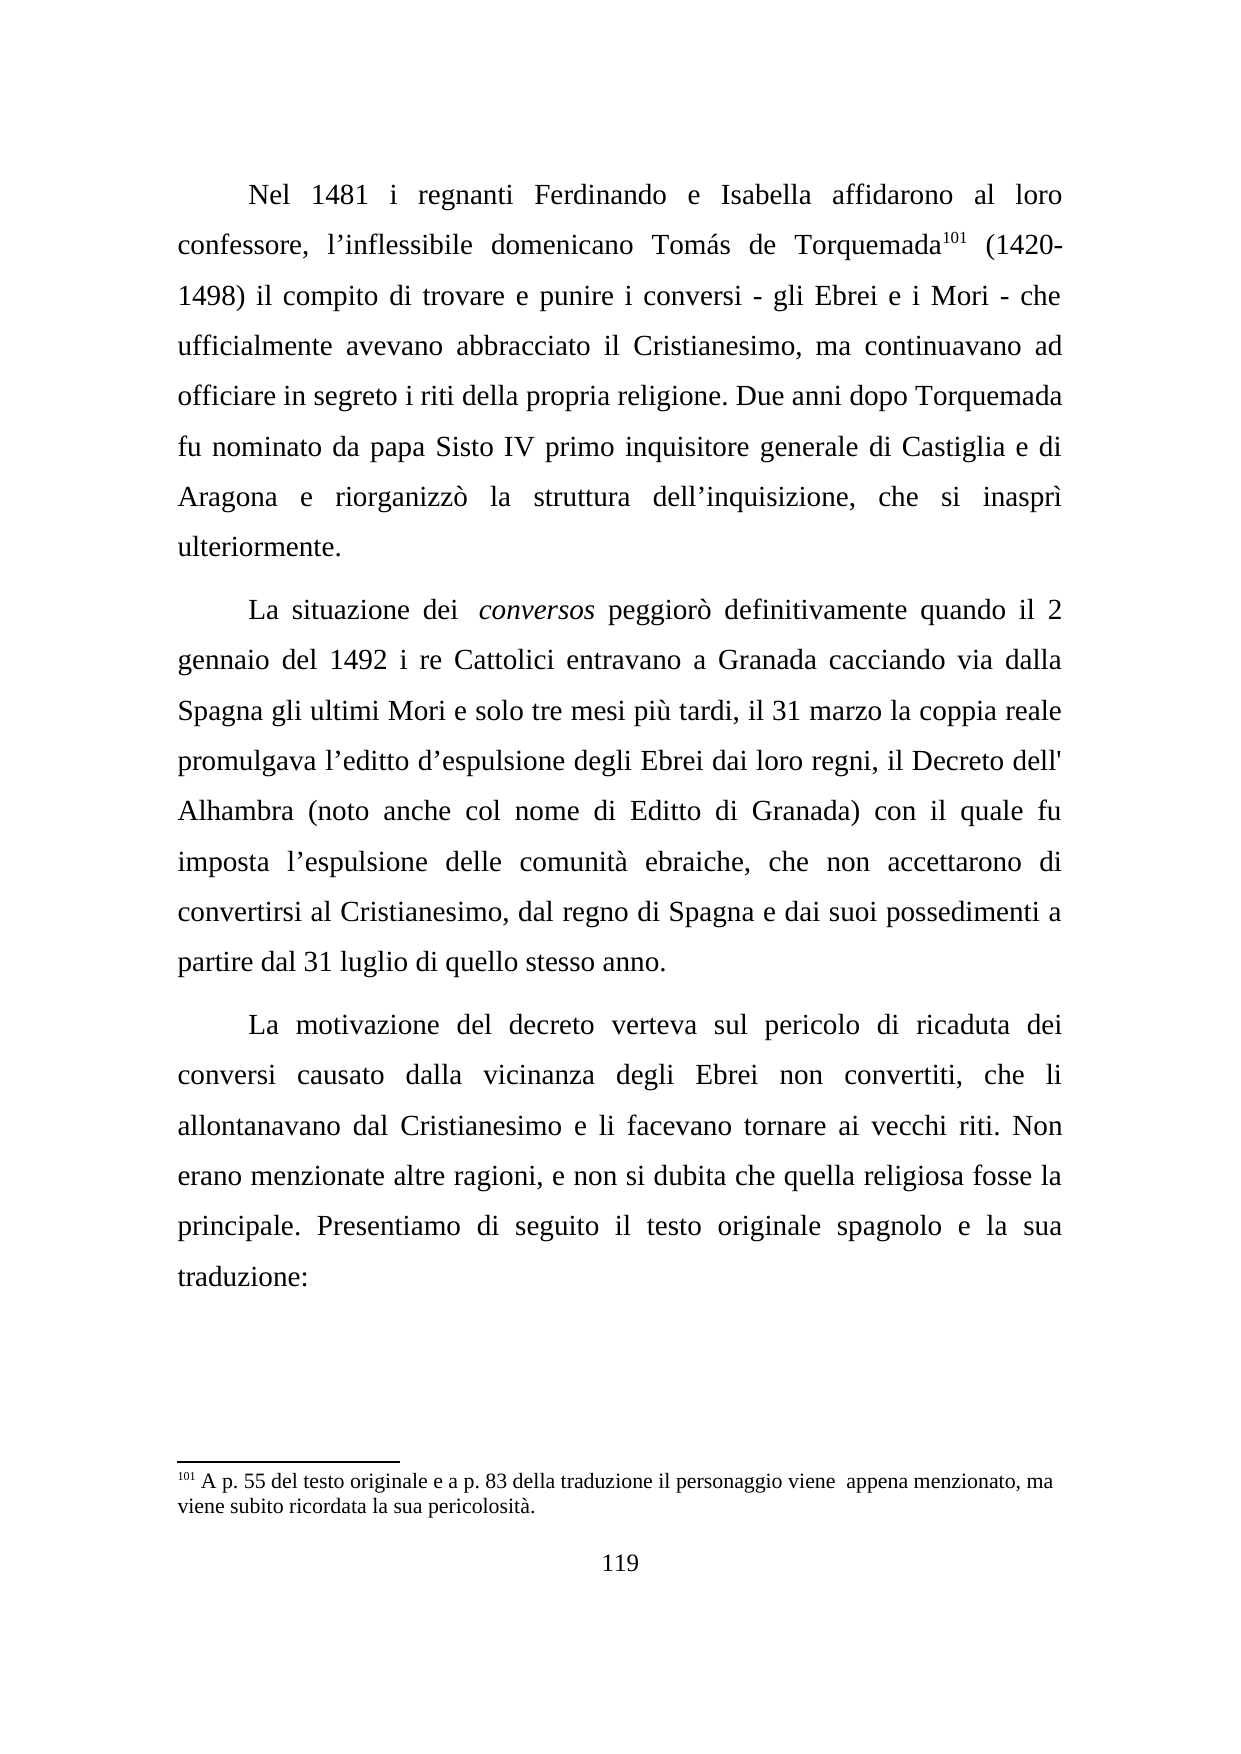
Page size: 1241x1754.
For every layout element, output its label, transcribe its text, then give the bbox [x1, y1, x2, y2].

text La situazione dei conversos peggiorò definitivamente quando il 2 gennaio del 1492 i re Cattolici entravano a Granada cacciando via dalla Spagna gli ultimi Mori e solo tre mesi più tardi, il 31 marzo la coppia reale promulgava l’editto d’espulsione degli Ebrei dai loro regni, il Decreto dell' Alhambra (noto anche col nome di Editto di Granada) con il quale fu imposta l’espulsione delle comunità ebraiche, che non accettarono di convertirsi al Cristianesimo, dal regno di Spagna e dai suoi possedimenti a partire dal 31 luglio di quello stesso anno. [177, 592, 1063, 978]
text Nel 1481 i regnanti Ferdinando e Isabella affidarono al loro confessore, l’inflessibile domenicano Tomás de Torquemada (1420-1498) il compito di trovare e punire i conversi - gli Ebrei e i Mori - che ufficialmente avevano abbracciato il Cristianesimo, ma continuavano ad officiare in segreto i riti della propria religione. Due anni dopo Torquemada fu nominato da papa Sisto IV primo inquisitore generale di Castiglia e di Aragona e riorganizzò la struttura dell’inquisizione, che si inasprì ulteriormente. [177, 177, 1063, 563]
text La motivazione del decreto verteva sul pericolo di ricaduta dei conversi causato dalla vicinanza degli Ebrei non convertiti, che li allontanavano dal Cristianesimo e li facevano tornare ai vecchi riti. Non erano menzionate altre ragioni, e non si dubita che quella religiosa fosse la principale. Presentiamo di seguito il testo originale spagnolo e la sua traduzione: [177, 1007, 1063, 1292]
text A p. 55 del testo originale e a p. 83 della traduzione il personaggio viene appena menzionato, ma viene subito ricordata la sua pericolosità. [177, 1468, 1063, 1518]
